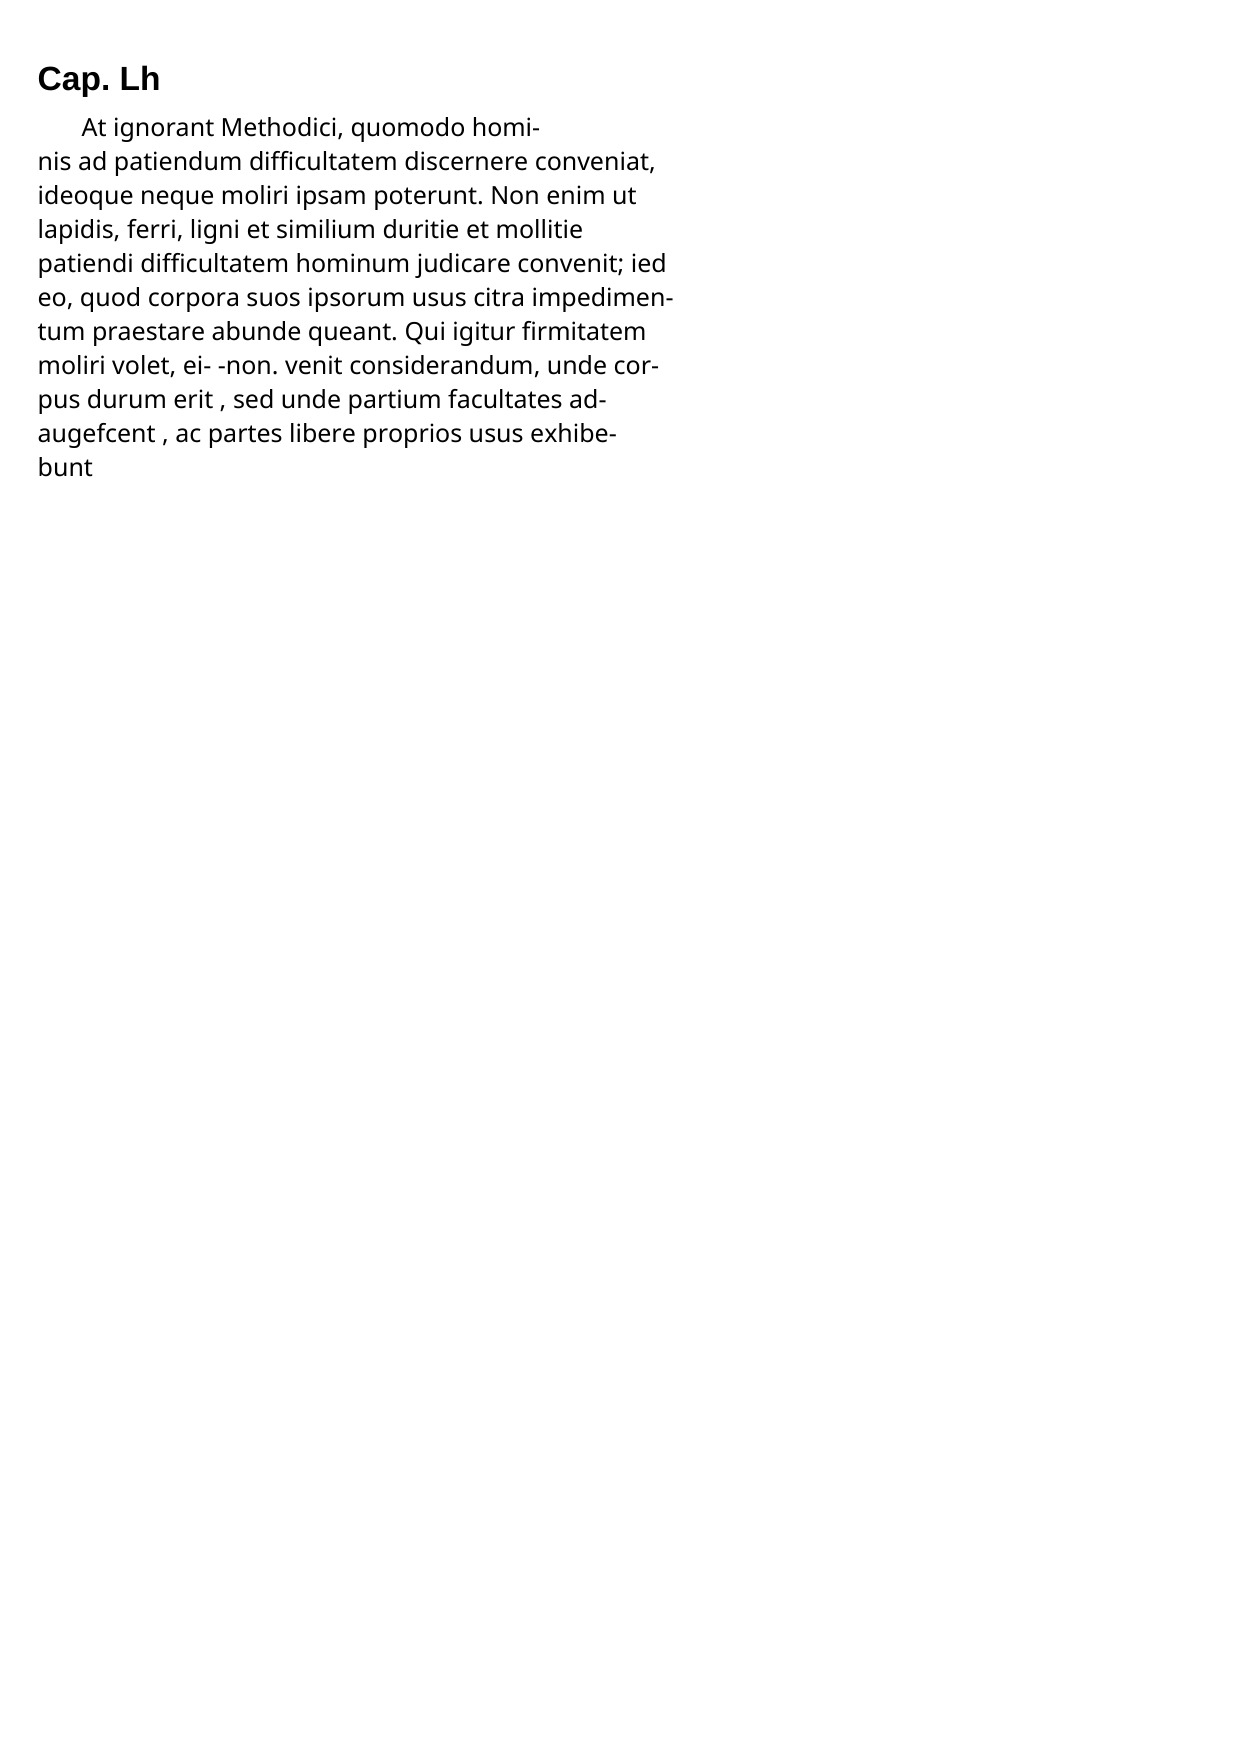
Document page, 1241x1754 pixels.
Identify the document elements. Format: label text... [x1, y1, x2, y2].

text At ignorant Methodici, quomodo homi- nis ad patiendum difficultatem discernere conveniat, ideoque neque moliri ipsam poterunt. Non enim ut lapidis, ferri, ligni et similium duritie et mollitie patiendi difficultatem hominum judicare convenit; ied eo, quod corpora suos ipsorum usus citra impedimen- tum praestare abunde queant. Qui igitur firmitatem moliri volet, ei- -non. venit considerandum, unde cor- pus durum erit , sed unde partium facultates ad- augefcent , ac partes libere proprios usus exhibe- bunt [37, 109, 1203, 484]
subtitle Cap. Lh [37, 58, 1203, 97]
